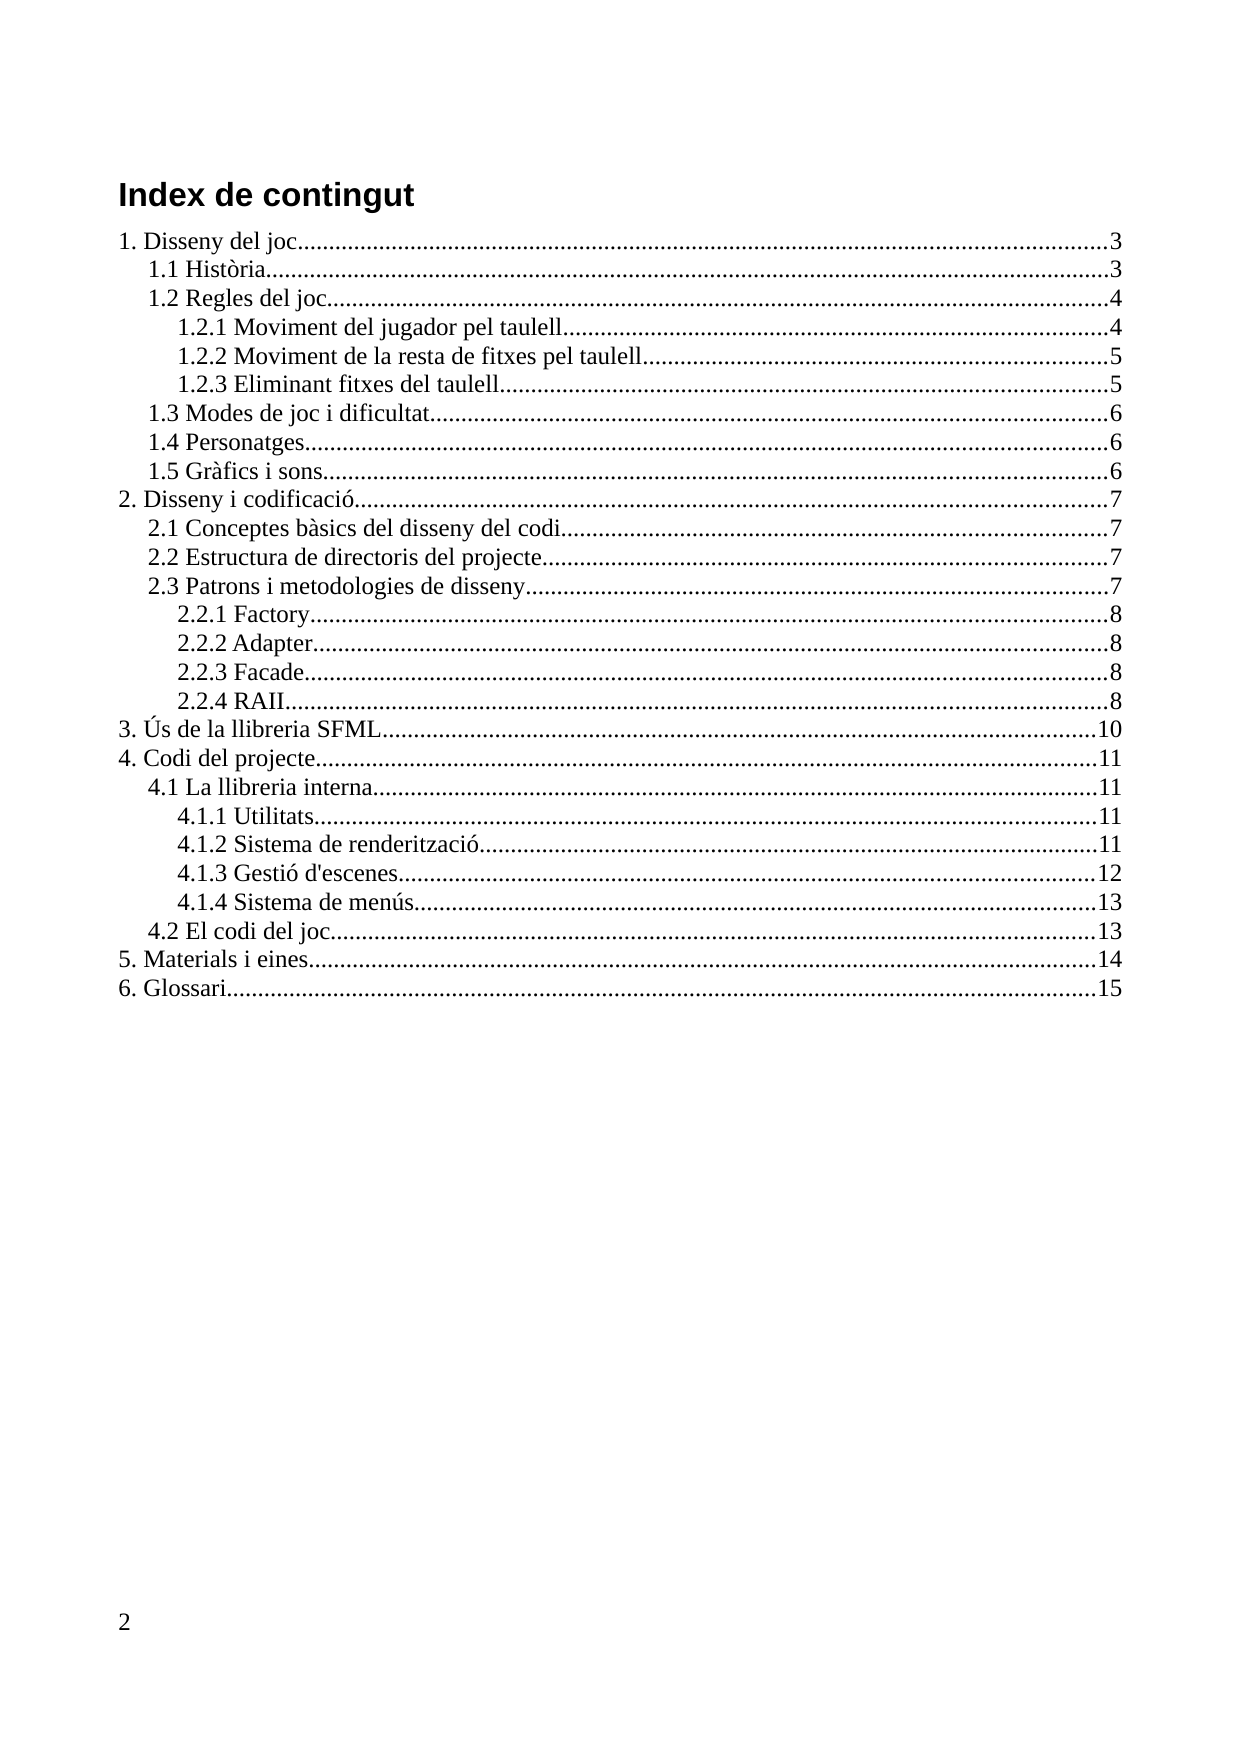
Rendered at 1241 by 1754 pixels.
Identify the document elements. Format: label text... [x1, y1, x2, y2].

text 2.3 Patrons i metodologies de disseny 7 [148, 571, 1122, 599]
text 2.2.4 RAII 8 [177, 686, 1122, 714]
text 1.2.3 Eliminant fitxes del taulell 5 [177, 369, 1122, 398]
text 6. Glossari 15 [118, 973, 1122, 1002]
text 5. Materials i eines 14 [118, 944, 1122, 973]
text 2.2 Estructura de directoris del projecte 7 [148, 542, 1122, 571]
text 1.2.2 Moviment de la resta de fitxes pel taulell 5 [177, 341, 1122, 369]
text 1.3 Modes de joc i dificultat 6 [148, 398, 1122, 427]
text 2.1 Conceptes bàsics del disseny del codi 7 [148, 513, 1122, 542]
text 2.2.2 Adapter 8 [177, 628, 1122, 657]
text 1.1 Història 3 [148, 254, 1122, 283]
text 1.2.1 Moviment del jugador pel taulell 4 [177, 312, 1122, 341]
text 4.1.2 Sistema de renderització 11 [177, 829, 1122, 858]
text 2.2.3 Facade 8 [177, 657, 1122, 686]
text 2. Disseny i codificació 7 [118, 484, 1122, 513]
text 3. Ús de la llibreria SFML 10 [118, 714, 1122, 743]
text 4.1 La llibreria interna 11 [148, 772, 1122, 801]
text 4.1.3 Gestió d'escenes 12 [177, 858, 1122, 887]
text 1.2 Regles del joc 4 [148, 283, 1122, 312]
text 2.2.1 Factory 8 [177, 599, 1122, 628]
text 1.4 Personatges 6 [148, 427, 1122, 456]
text 1. Disseny del joc 3 [118, 226, 1122, 254]
text 4.2 El codi del joc 13 [148, 916, 1122, 944]
subtitle Index de contingut [118, 175, 1122, 213]
text 4.1.4 Sistema de menús 13 [177, 887, 1122, 916]
text 4.1.1 Utilitats 11 [177, 801, 1122, 829]
text 1.5 Gràfics i sons 6 [148, 456, 1122, 484]
text 4. Codi del projecte 11 [118, 743, 1122, 772]
